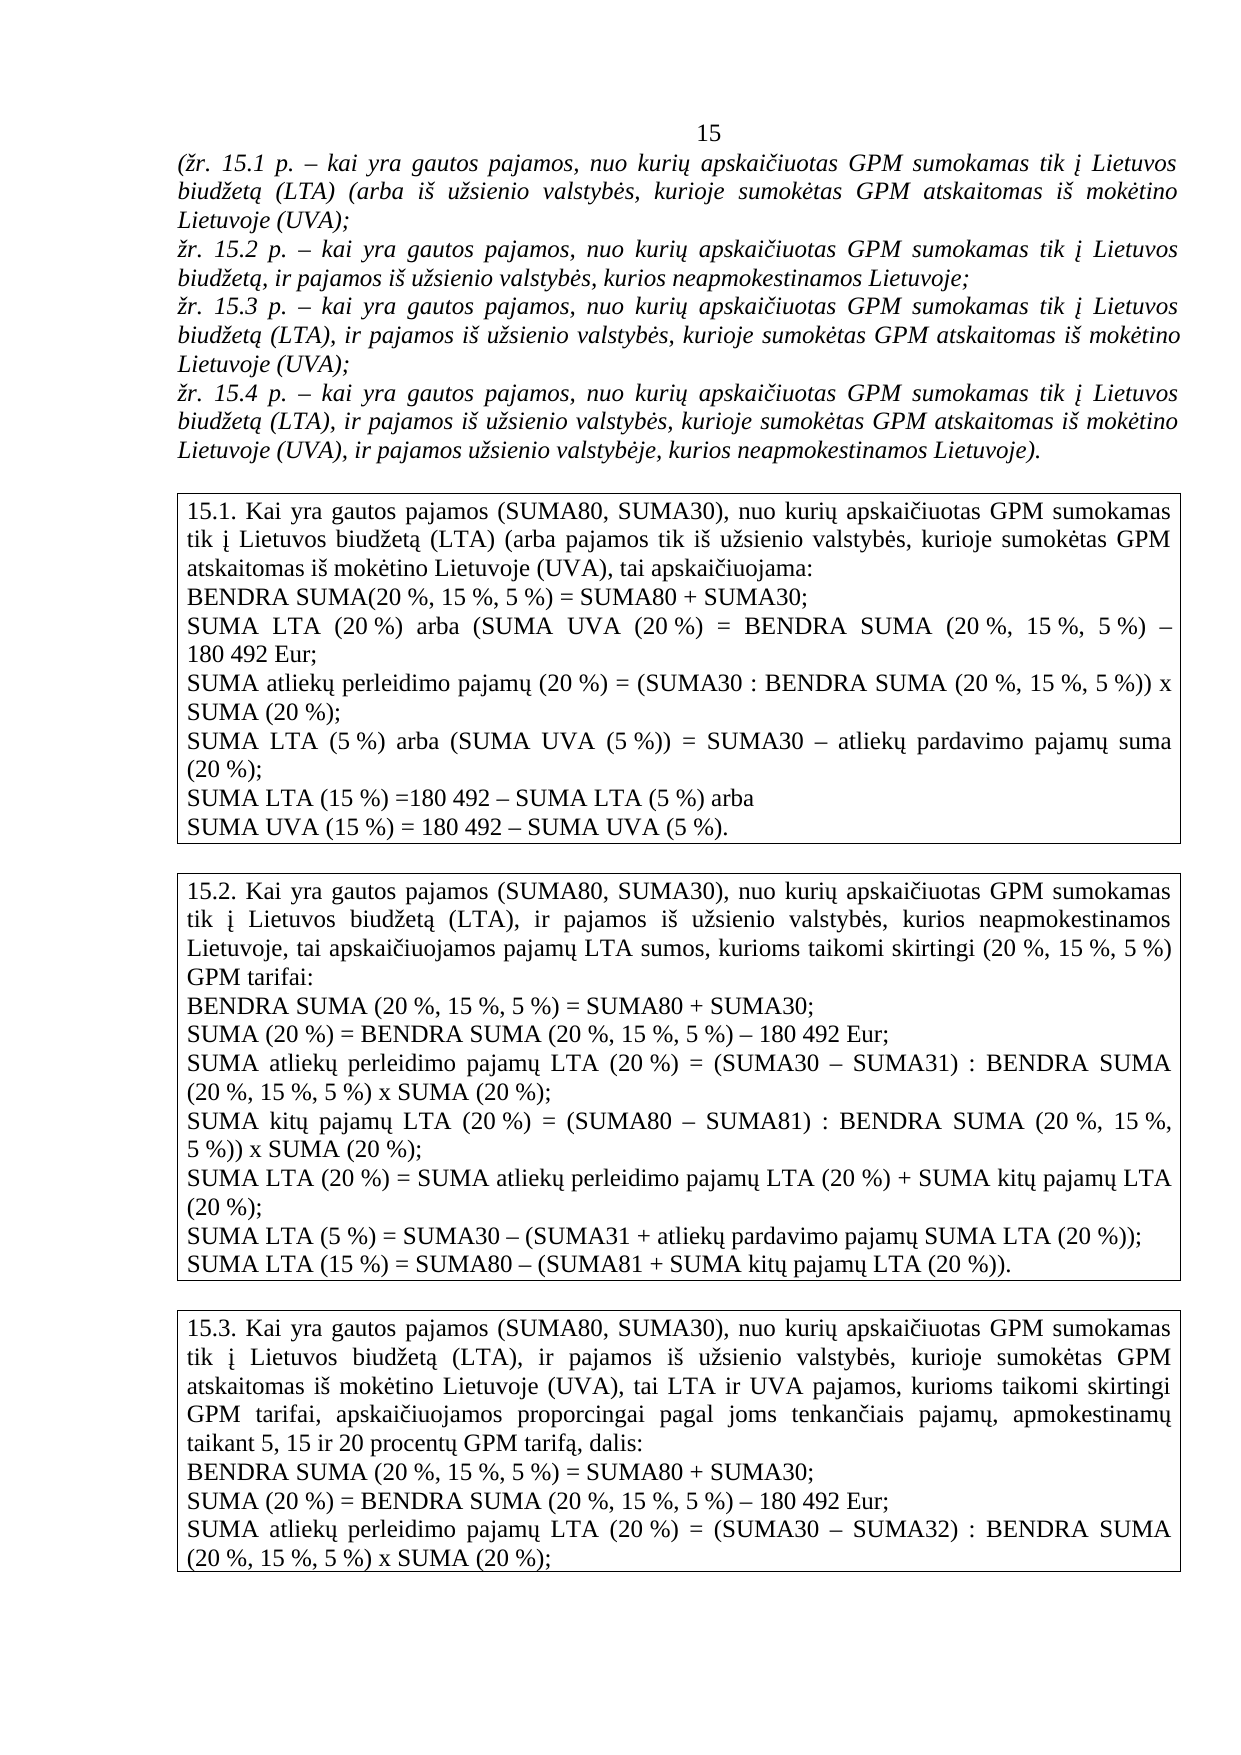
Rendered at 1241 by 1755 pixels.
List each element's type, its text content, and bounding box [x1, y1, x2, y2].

text SUMA (20 %) = BENDRA SUMA (20 %, 15 %, 5 %) – 180 492 Eur; [178, 1483, 1180, 1511]
text BENDRA SUMA (20 %, 15 %, 5 %) = SUMA80 + SUMA30; [178, 988, 1180, 1016]
text SUMA atliekų perleidimo pajamų LTA (20 %) = (SUMA30 – SUMA32) : BENDRA SUMA (20 %, 15 %, 5 %) x SUMA (20 %); [178, 1511, 1180, 1571]
text žr. 15.2 p. – kai yra gautos pajamos, nuo kurių apskaičiuotas GPM sumokamas tik į Lietuvos biudžetą, ir pajamos iš užsienio valstybės, kurios neapmokestinamos Lietuvoje; [177, 234, 1181, 291]
text SUMA (20 %) = BENDRA SUMA (20 %, 15 %, 5 %) – 180 492 Eur; [178, 1016, 1180, 1045]
text SUMA atliekų perleidimo pajamų LTA (20 %) = (SUMA30 – SUMA31) : BENDRA SUMA (20 %, 15 %, 5 %) x SUMA (20 %); [178, 1045, 1180, 1103]
text SUMA LTA (15 %) = SUMA80 – (SUMA81 + SUMA kitų pajamų LTA (20 %)). [178, 1246, 1180, 1280]
text žr. 15.4 p. – kai yra gautos pajamos, nuo kurių apskaičiuotas GPM sumokamas tik į Lietuvos biudžetą (LTA), ir pajamos iš užsienio valstybės, kurioje sumokėtas GPM atskaitomas iš mokėtino Lietuvoje (UVA), ir pajamos užsienio valstybėje, kurios neapmokestinamos Lietuvoje). [177, 378, 1181, 464]
text žr. 15.3 p. – kai yra gautos pajamos, nuo kurių apskaičiuotas GPM sumokamas tik į Lietuvos biudžetą (LTA), ir pajamos iš užsienio valstybės, kurioje sumokėtas GPM atskaitomas iš mokėtino Lietuvoje (UVA); [177, 291, 1181, 378]
text (žr. 15.1 p. – kai yra gautos pajamos, nuo kurių apskaičiuotas GPM sumokamas tik į Lietuvos biudžetą (LTA) (arba iš užsienio valstybės, kurioje sumokėtas GPM atskaitomas iš mokėtino Lietuvoje (UVA); [177, 148, 1181, 234]
text 15.2. Kai yra gautos pajamos (SUMA80, SUMA30), nuo kurių apskaičiuotas GPM sumokamas tik į Lietuvos biudžetą (LTA), ir pajamos iš užsienio valstybės, kurios neapmokestinamos Lietuvoje, tai apskaičiuojamos pajamų LTA sumos, kurioms taikomi skirtingi (20 %, 15 %, 5 %) GPM tarifai: [178, 874, 1180, 988]
text SUMA LTA (20 %) arba (SUMA UVA (20 %) = BENDRA SUMA (20 %, 15 %, 5 %) – 180 492 Eur; [178, 608, 1180, 665]
text 15.3. Kai yra gautos pajamos (SUMA80, SUMA30), nuo kurių apskaičiuotas GPM sumokamas tik į Lietuvos biudžetą (LTA), ir pajamos iš užsienio valstybės, kurioje sumokėtas GPM atskaitomas iš mokėtino Lietuvoje (UVA), tai LTA ir UVA pajamos, kurioms taikomi skirtingi GPM tarifai, apskaičiuojamos proporcingai pagal joms tenkančiais pajamų, apmokestinamų taikant 5, 15 ir 20 procentų GPM tarifą, dalis: [178, 1311, 1180, 1454]
text SUMA LTA (15 %) =180 492 – SUMA LTA (5 %) arba [178, 780, 1180, 809]
text BENDRA SUMA (20 %, 15 %, 5 %) = SUMA80 + SUMA30; [178, 1454, 1180, 1483]
text BENDRA SUMA(20 %, 15 %, 5 %) = SUMA80 + SUMA30; [178, 579, 1180, 608]
text SUMA atliekų perleidimo pajamų (20 %) = (SUMA30 : BENDRA SUMA (20 %, 15 %, 5 %)) x SUMA (20 %); [178, 665, 1180, 723]
text 15.1. Kai yra gautos pajamos (SUMA80, SUMA30), nuo kurių apskaičiuotas GPM sumokamas tik į Lietuvos biudžetą (LTA) (arba pajamos tik iš užsienio valstybės, kurioje sumokėtas GPM atskaitomas iš mokėtino Lietuvoje (UVA), tai apskaičiuojama: [178, 494, 1180, 579]
text SUMA LTA (5 %) = SUMA30 – (SUMA31 + atliekų pardavimo pajamų SUMA LTA (20 %)); [178, 1218, 1180, 1246]
text SUMA UVA (15 %) = 180 492 – SUMA UVA (5 %). [178, 809, 1180, 843]
text SUMA kitų pajamų LTA (20 %) = (SUMA80 – SUMA81) : BENDRA SUMA (20 %, 15 %, 5 %)) x SUMA (20 %); [178, 1103, 1180, 1160]
text SUMA LTA (20 %) = SUMA atliekų perleidimo pajamų LTA (20 %) + SUMA kitų pajamų LTA (20 %); [178, 1160, 1180, 1218]
text SUMA LTA (5 %) arba (SUMA UVA (5 %)) = SUMA30 – atliekų pardavimo pajamų suma (20 %); [178, 723, 1180, 780]
